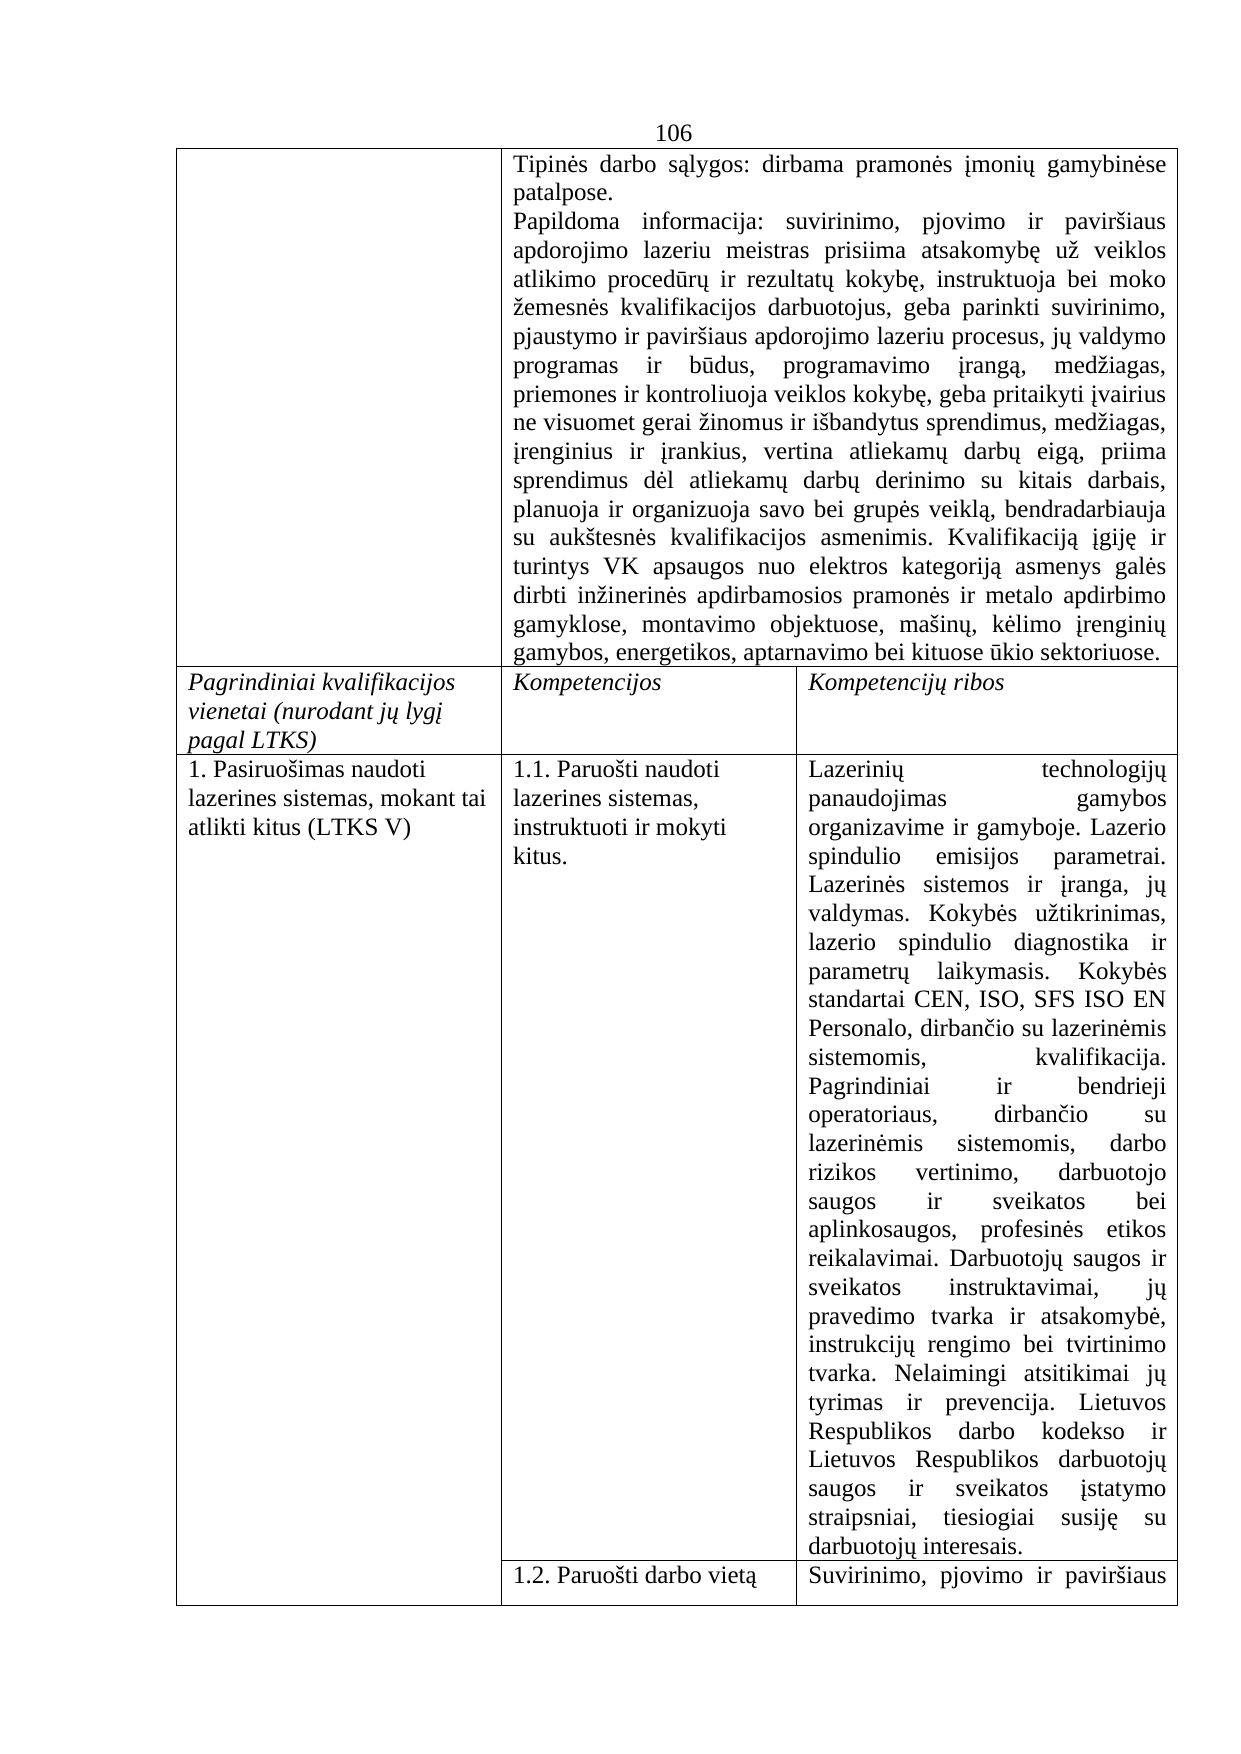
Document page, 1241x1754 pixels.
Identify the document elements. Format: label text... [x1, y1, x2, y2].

table_cell 1. Pasiruošimas naudoti lazerines sistemas, mokant tai atlikti kitus (LTKS V) [177, 755, 501, 1605]
table_cell Pagrindiniai kvalifikacijos vienetai (nurodant jų lygį pagal LTKS) [177, 667, 501, 753]
table_cell Lazerinių technologijų panaudojimas gamybos organizavime ir gamyboje. Lazerio spindulio emisijos parametrai. Lazerinės sistemos ir įranga, jų valdymas. Kokybės užtikrinimas, lazerio spindulio diagnostika ir parametrų laikymasis. Kokybės standartai CEN, ISO, SFS ISO EN Personalo, dirbančio su lazerinėmis sistemomis, kvalifikacija. Pagrindiniai ir bendrieji operatoriaus, dirbančio su lazerinėmis sistemomis, darbo rizikos vertinimo, darbuotojo saugos ir sveikatos bei aplinkosaugos, profesinės etikos reikalavimai. Darbuotojų saugos ir sveikatos instruktavimai, jų pravedimo tvarka ir atsakomybė, instrukcijų rengimo bei tvirtinimo tvarka. Nelaimingi atsitikimai jų tyrimas ir prevencija. Lietuvos Respublikos darbo kodekso ir Lietuvos Respublikos darbuotojų saugos ir sveikatos įstatymo straipsniai, tiesiogiai susiję su darbuotojų interesais. [797, 755, 1177, 1559]
table_cell 1.2. Paruošti darbo vietą [502, 1561, 796, 1605]
table_cell Suvirinimo, pjovimo ir paviršiaus [797, 1561, 1177, 1605]
table_header [177, 149, 501, 666]
table_header Tipinės darbo sąlygos: dirbama pramonės įmonių gamybinėse patalpose. Papildoma informacija: suvirinimo, pjovimo ir paviršiaus apdorojimo lazeriu meistras prisiima atsakomybę už veiklos atlikimo procedūrų ir rezultatų kokybę, instruktuoja bei moko žemesnės kvalifikacijos darbuotojus, geba parinkti suvirinimo, pjaustymo ir paviršiaus apdorojimo lazeriu procesus, jų valdymo programas ir būdus, programavimo įrangą, medžiagas, priemones ir kontroliuoja veiklos kokybę, geba pritaikyti įvairius ne visuomet gerai žinomus ir išbandytus sprendimus, medžiagas, įrenginius ir įrankius, vertina atliekamų darbų eigą, priima sprendimus dėl atliekamų darbų derinimo su kitais darbais, planuoja ir organizuoja savo bei grupės veiklą, bendradarbiauja su aukštesnės kvalifikacijos asmenimis. Kvalifikaciją įgiję ir turintys VK apsaugos nuo elektros kategoriją asmenys galės dirbti inžinerinės apdirbamosios pramonės ir metalo apdirbimo gamyklose, montavimo objektuose, mašinų, kėlimo įrenginių gamybos, energetikos, aptarnavimo bei kituose ūkio sektoriuose. [502, 149, 1177, 666]
table_cell 1.1. Paruošti naudoti lazerines sistemas, instruktuoti ir mokyti kitus. [502, 755, 796, 1559]
table_cell Kompetencijų ribos [797, 667, 1177, 753]
table_cell Kompetencijos [502, 667, 796, 753]
